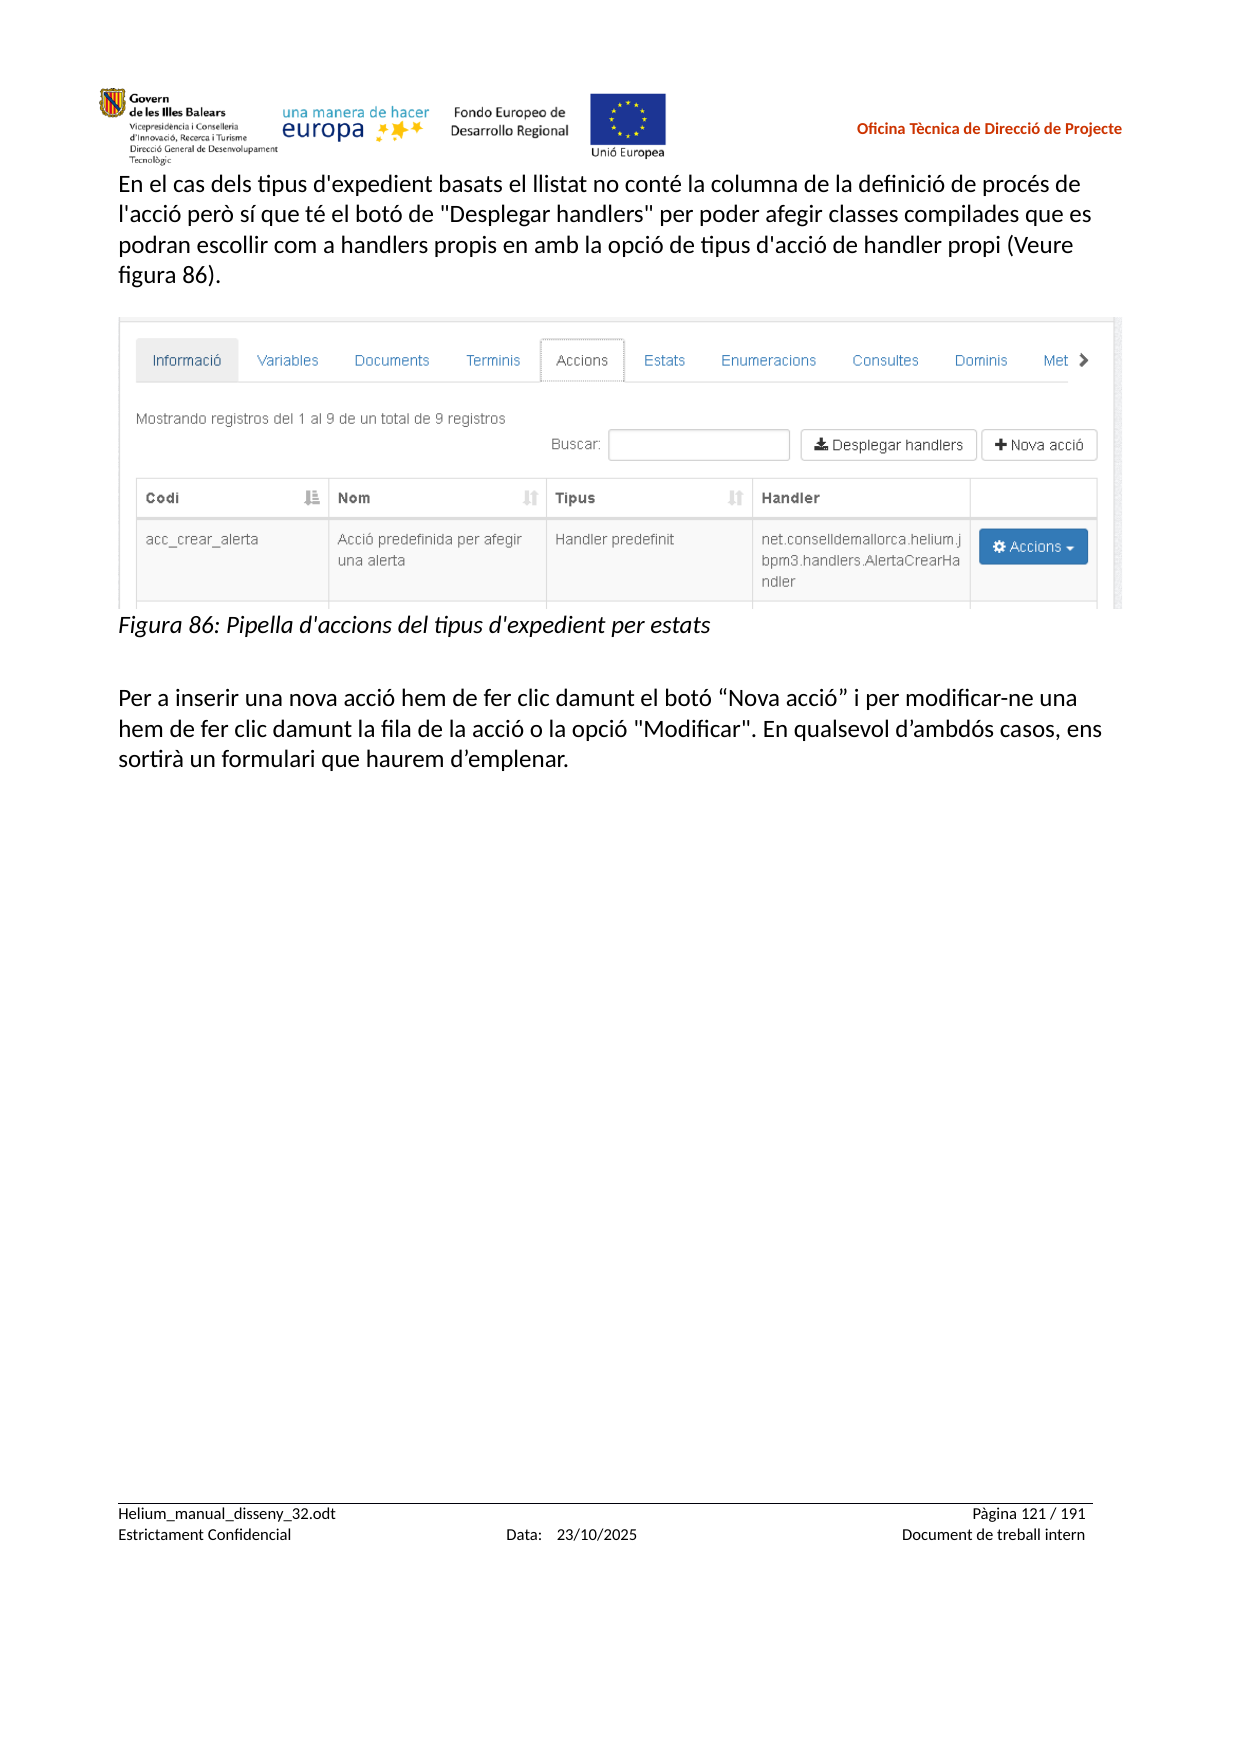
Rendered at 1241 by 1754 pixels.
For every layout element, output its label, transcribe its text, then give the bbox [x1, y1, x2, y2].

picture [99, 87, 668, 166]
text En el cas dels tipus d'expedient basats el llistat no conté la columna de la definició de procés de l'acció però sí que té el botó de "Desplegar handlers" per poder afegir classes compilades que es podran escollir com a handlers propis en amb la opció de tipus d'acció de handler propi (Veure figura 86). [118, 168, 1122, 290]
text Figura 86: Pipella d'accions del tipus d'expedient per estats [118, 609, 1122, 639]
picture [118, 317, 1123, 609]
text Per a inserir una nova acció hem de fer clic damunt el botó “Nova acció” i per modificar-ne una hem de fer clic damunt la fila de la acció o la opció "Modificar". En qualsevol d’ambdós casos, ens sortirà un formulari que haurem d’emplenar. [118, 682, 1122, 774]
